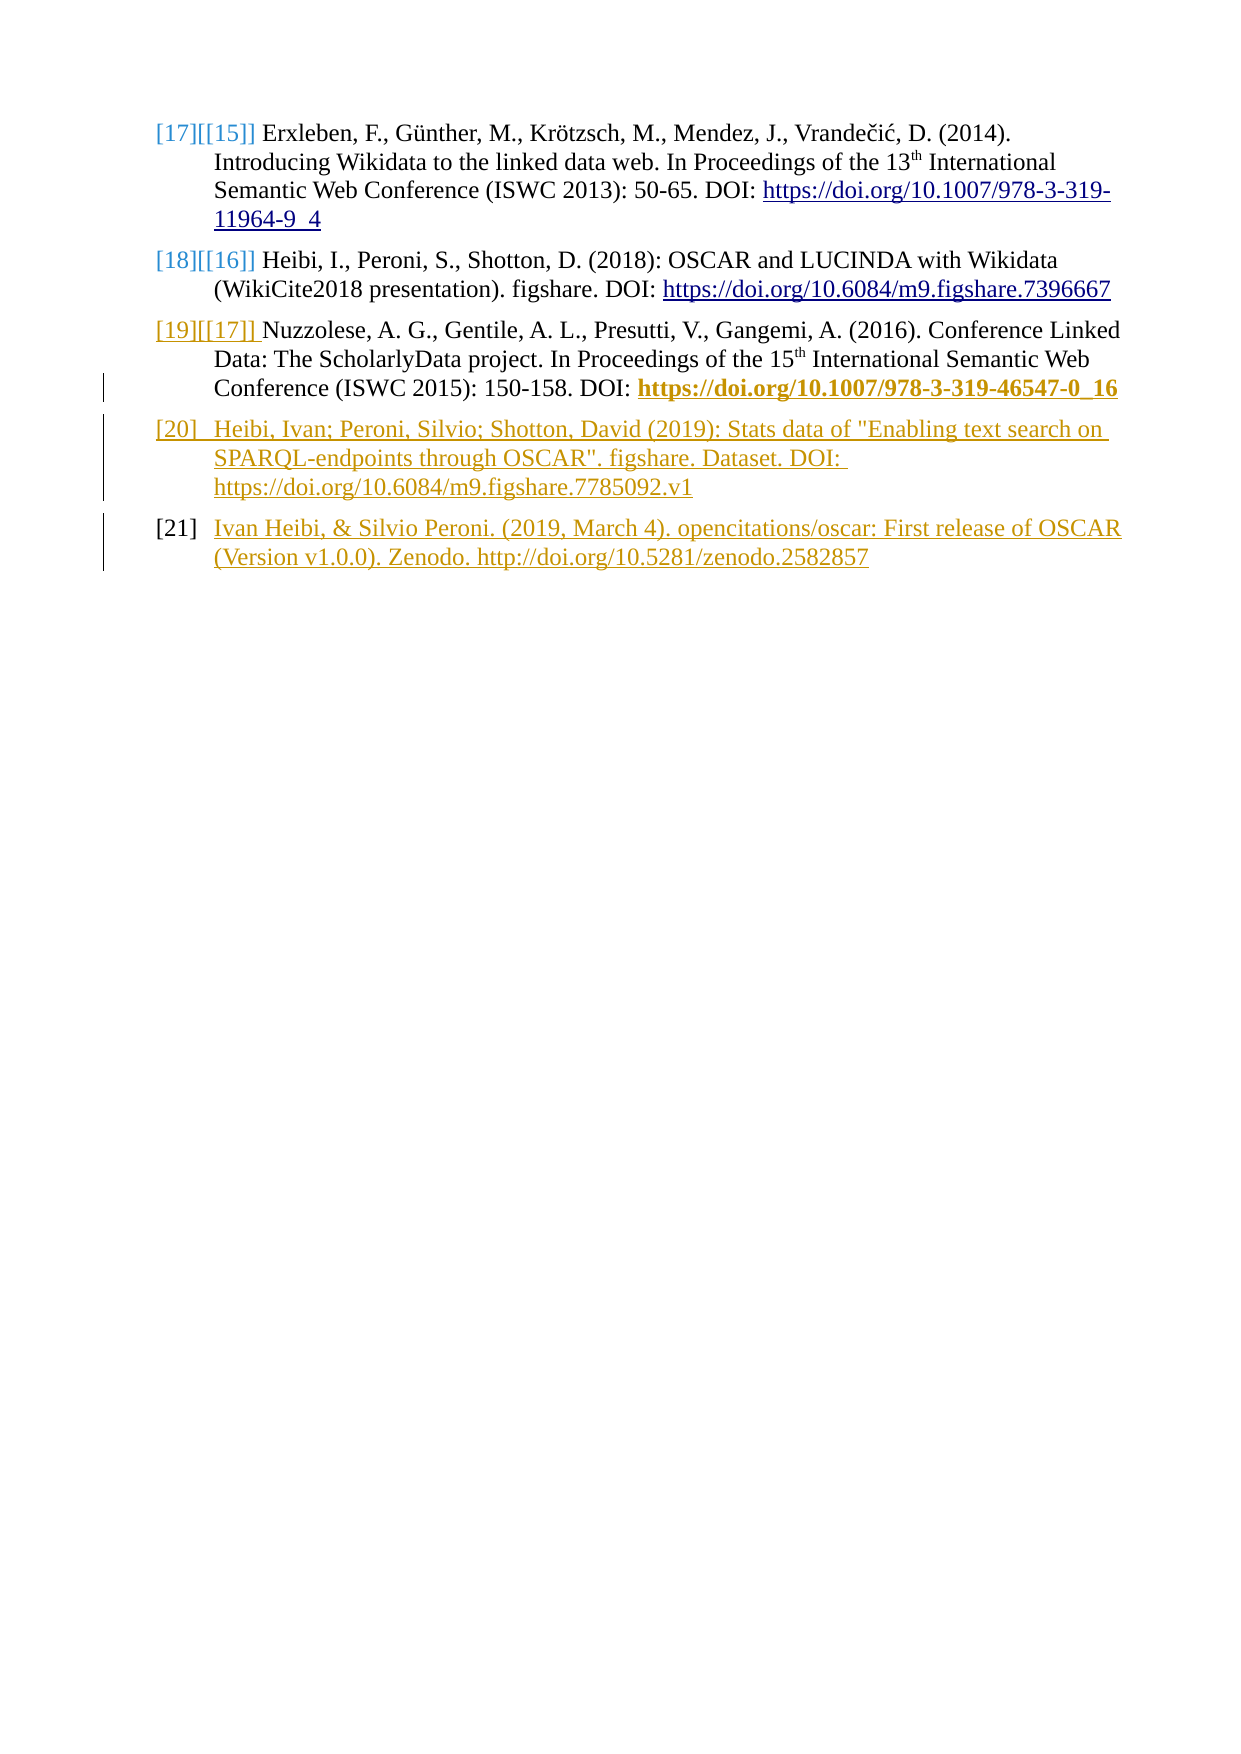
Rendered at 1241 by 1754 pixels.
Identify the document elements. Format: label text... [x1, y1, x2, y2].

list Erxleben, F., Günther, M., Krötzsch, M., Mendez, J., Vrandečić, D. (2014). Introducing Wikidata to the linked data web. In Proceedings of the 13th International Semantic Web Conference (ISWC 2013): 50-65. DOI: https://doi.org/10.1007/978-3-319-11964-9_4 [156, 118, 1122, 233]
list Heibi, Ivan; Peroni, Silvio; Shotton, David (2019): Stats data of "Enabling text search on SPARQL-endpoints through OSCAR". figshare. Dataset. DOI: https://doi.org/10.6084/m9.figshare.7785092.v1 [156, 414, 1122, 501]
list Ivan Heibi, & Silvio Peroni. (2019, March 4). opencitations/oscar: First release of OSCAR (Version v1.0.0). Zenodo. http://doi.org/10.5281/zenodo.2582857 [156, 513, 1122, 571]
list Heibi, I., Peroni, S., Shotton, D. (2018): OSCAR and LUCINDA with Wikidata (WikiCite2018 presentation). figshare. DOI: https://doi.org/10.6084/m9.figshare.7396667 [156, 246, 1122, 303]
list Nuzzolese, A. G., Gentile, A. L., Presutti, V., Gangemi, A. (2016). Conference Linked Data: The ScholarlyData project. In Proceedings of the 15th International Semantic Web Conference (ISWC 2015): 150-158. DOI: https://doi.org/10.1007/978-3-319-46547-0_16 [156, 316, 1122, 402]
